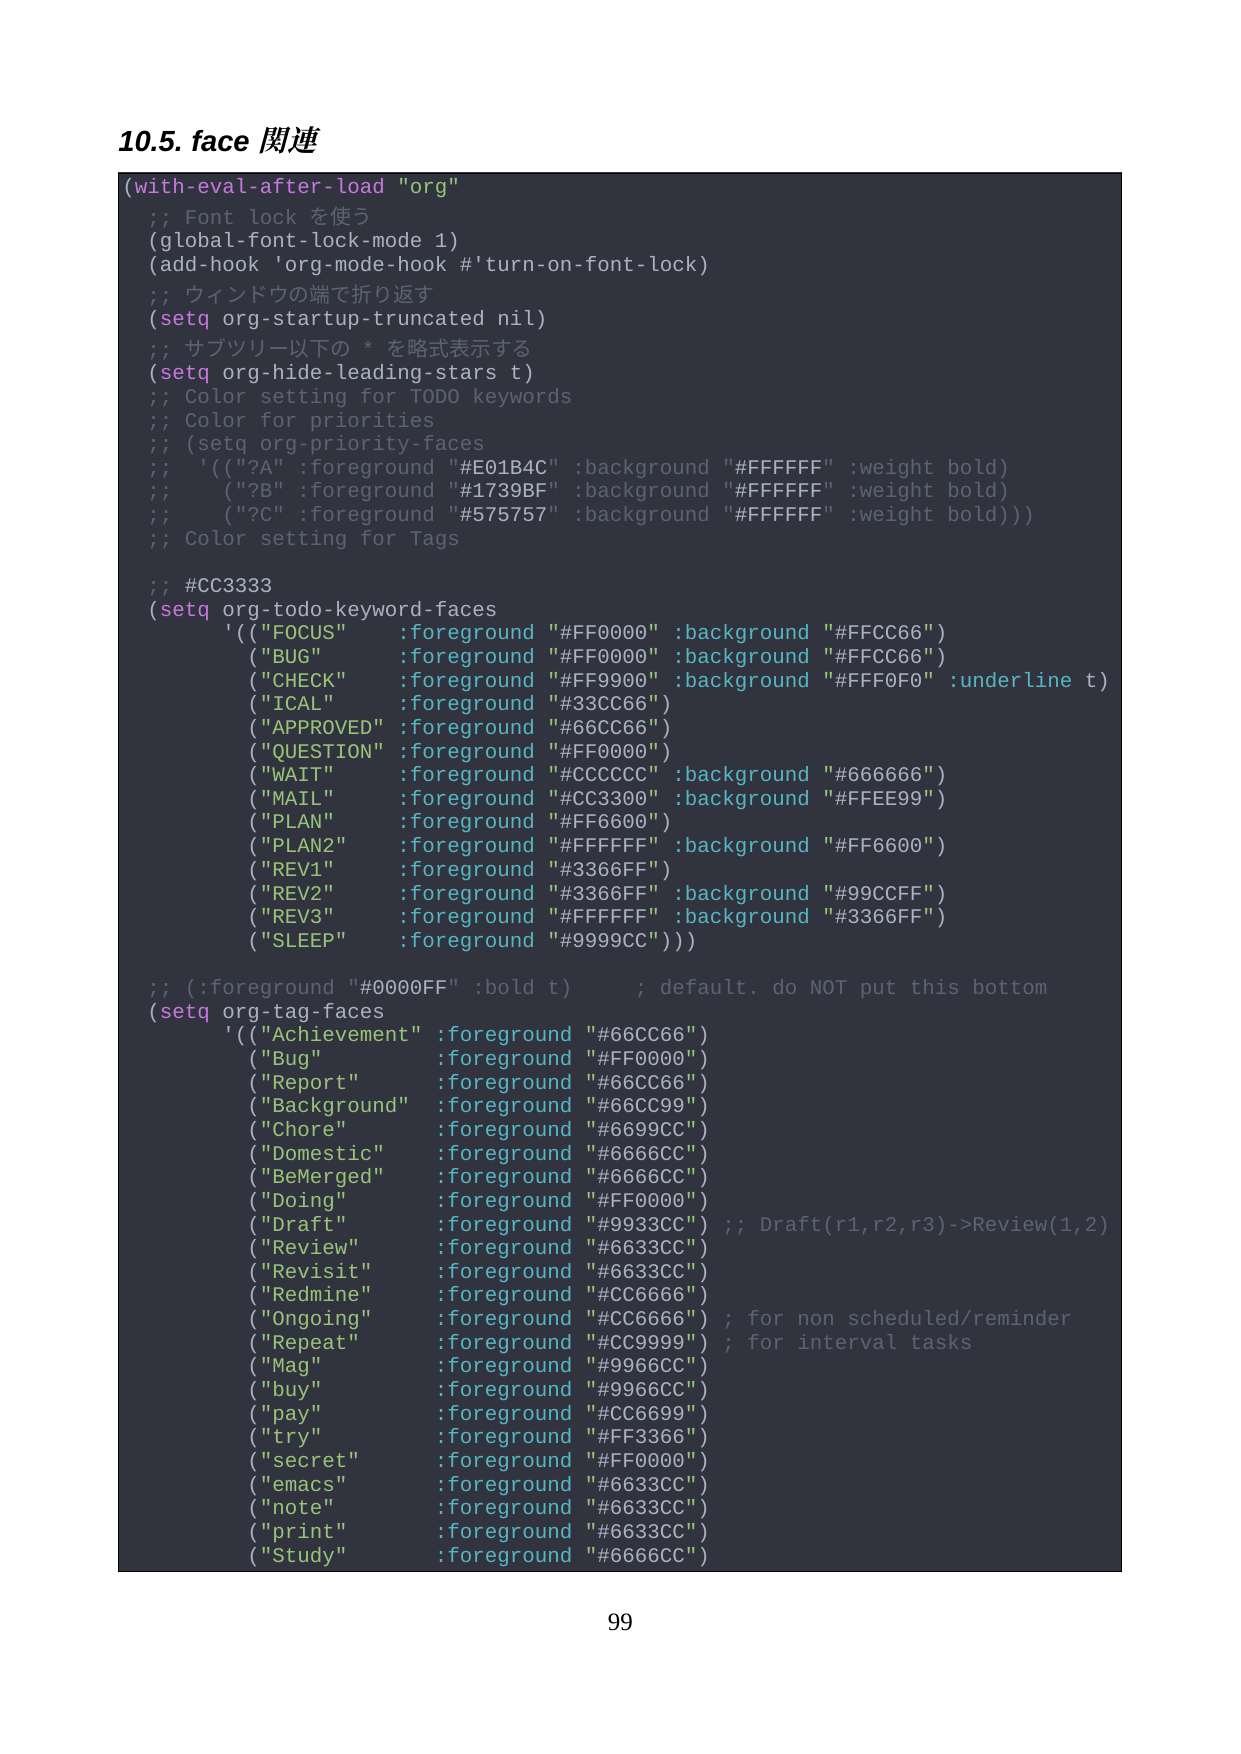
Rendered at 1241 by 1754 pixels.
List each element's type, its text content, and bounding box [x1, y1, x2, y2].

text ("Domestic" :foreground "#6666CC") [119, 1139, 1121, 1162]
text ("SLEEP" :foreground "#9999CC"))) [119, 926, 1121, 949]
text ;; (:foreground "#0000FF" :bold t) ; default. do NOT put this bottom [119, 973, 1121, 997]
text ;; ウィンドウの端で折り返す [119, 274, 1121, 304]
text ;; ("?C" :foreground "#575757" :background "#FFFFFF" :weight bold))) [119, 500, 1121, 524]
text ("Chore" :foreground "#6699CC") [119, 1115, 1121, 1139]
text ("REV3" :foreground "#FFFFFF" :background "#3366FF") [119, 902, 1121, 926]
text ("QUESTION" :foreground "#FF0000") [119, 737, 1121, 760]
text ("Bug" :foreground "#FF0000") [119, 1044, 1121, 1068]
text ("pay" :foreground "#CC6699") [119, 1399, 1121, 1422]
text ("BUG" :foreground "#FF0000" :background "#FFCC66") [119, 642, 1121, 666]
text ("Revisit" :foreground "#6633CC") [119, 1257, 1121, 1281]
text ("secret" :foreground "#FF0000") [119, 1446, 1121, 1470]
text ;; Color setting for TODO keywords [119, 382, 1121, 406]
text ("Doing" :foreground "#FF0000") [119, 1186, 1121, 1209]
text ;; Color for priorities [119, 406, 1121, 429]
text ("buy" :foreground "#9966CC") [119, 1375, 1121, 1399]
text ("ICAL" :foreground "#33CC66") [119, 689, 1121, 713]
text ("Study" :foreground "#6666CC") [119, 1541, 1121, 1571]
text ("Draft" :foreground "#9933CC") ;; Draft(r1,r2,r3)->Review(1,2) [119, 1209, 1121, 1233]
text ("Background" :foreground "#66CC99") [119, 1091, 1121, 1115]
text ("Report" :foreground "#66CC66") [119, 1068, 1121, 1091]
text ("MAIL" :foreground "#CC3300" :background "#FFEE99") [119, 784, 1121, 808]
text ("REV2" :foreground "#3366FF" :background "#99CCFF") [119, 878, 1121, 902]
text ("CHECK" :foreground "#FF9900" :background "#FFF0F0" :underline t) [119, 666, 1121, 689]
text ;; サブツリー以下の * を略式表示する [119, 328, 1121, 358]
text ("WAIT" :foreground "#CCCCCC" :background "#666666") [119, 760, 1121, 784]
text ("REV1" :foreground "#3366FF") [119, 855, 1121, 878]
text ;; Color setting for Tags [119, 524, 1121, 547]
text ("emacs" :foreground "#6633CC") [119, 1470, 1121, 1493]
text ;; Font lock を使う [119, 196, 1121, 227]
text '(("FOCUS" :foreground "#FF0000" :background "#FFCC66") [119, 618, 1121, 642]
text ("Review" :foreground "#6633CC") [119, 1233, 1121, 1257]
text '(("Achievement" :foreground "#66CC66") [119, 1020, 1121, 1044]
text ("PLAN" :foreground "#FF6600") [119, 808, 1121, 831]
text ("APPROVED" :foreground "#66CC66") [119, 713, 1121, 737]
text ;; ("?B" :foreground "#1739BF" :background "#FFFFFF" :weight bold) [119, 477, 1121, 500]
text ;; (setq org-priority-faces [119, 429, 1121, 453]
text ;; #CC3333 [119, 571, 1121, 595]
text (with-eval-after-load "org" [119, 174, 1121, 196]
subtitle face 関連 [118, 118, 1122, 160]
text ("Mag" :foreground "#9966CC") [119, 1351, 1121, 1375]
text ("try" :foreground "#FF3366") [119, 1422, 1121, 1446]
text ;; '(("?A" :foreground "#E01B4C" :background "#FFFFFF" :weight bold) [119, 453, 1121, 477]
text (global-font-lock-mode 1) [119, 227, 1121, 250]
text (setq org-startup-truncated nil) [119, 304, 1121, 328]
text ("BeMerged" :foreground "#6666CC") [119, 1162, 1121, 1186]
text (add-hook 'org-mode-hook #'turn-on-font-lock) [119, 250, 1121, 274]
text (setq org-tag-faces [119, 997, 1121, 1020]
text ("Ongoing" :foreground "#CC6666") ; for non scheduled/reminder [119, 1304, 1121, 1328]
text ("note" :foreground "#6633CC") [119, 1493, 1121, 1517]
text ("Redmine" :foreground "#CC6666") [119, 1281, 1121, 1304]
text ("PLAN2" :foreground "#FFFFFF" :background "#FF6600") [119, 831, 1121, 855]
text (setq org-todo-keyword-faces [119, 595, 1121, 618]
text ("print" :foreground "#6633CC") [119, 1517, 1121, 1541]
text (setq org-hide-leading-stars t) [119, 358, 1121, 382]
text ("Repeat" :foreground "#CC9999") ; for interval tasks [119, 1328, 1121, 1351]
